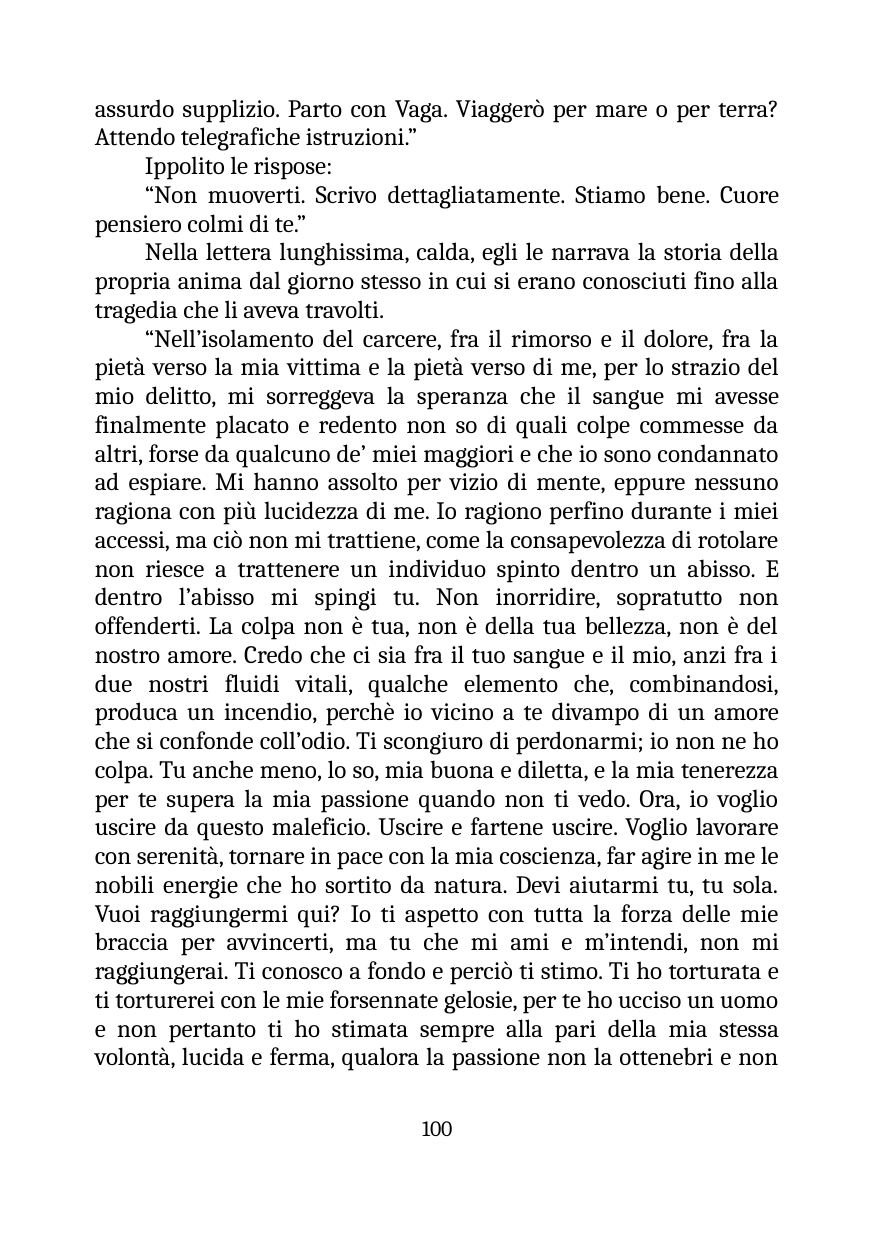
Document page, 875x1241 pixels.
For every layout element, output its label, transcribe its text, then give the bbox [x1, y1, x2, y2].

text Ippolito le rispose: [94, 152, 779, 181]
text “Non muoverti. Scrivo dettagliatamente. Stiamo bene. Cuore pensiero colmi di te.” [94, 181, 779, 238]
text Nella lettera lunghissima, calda, egli le narrava la storia della propria anima dal giorno stesso in cui si erano conosciuti fino alla tragedia che li aveva travolti. [94, 238, 779, 324]
text “Nell’isolamento del carcere, fra il rimorso e il dolore, fra la pietà verso la mia vittima e la pietà verso di me, per lo strazio del mio delitto, mi sorreggeva la speranza che il sangue mi avesse finalmente placato e redento non so di quali colpe commesse da altri, forse da qualcuno de’ miei maggiori e che io sono condannato ad espiare. Mi hanno assolto per vizio di mente, eppure nessuno ragiona con più lucidezza di me. Io ragiono perfino durante i miei accessi, ma ciò non mi trattiene, come la consapevolezza di rotolare non riesce a trattenere un individuo spinto dentro un abisso. E dentro l’abisso mi spingi tu. Non inorridire, sopratutto non offenderti. La colpa non è tua, non è della tua bellezza, non è del nostro amore. Credo che ci sia fra il tuo sangue e il mio, anzi fra i due nostri fluidi vitali, qualche elemento che, combinandosi, produca un incendio, perchè io vicino a te divampo di un amore che si confonde coll’odio. Ti scongiuro di perdonarmi; io non ne ho colpa. Tu anche meno, lo so, mia buona e diletta, e la mia tenerezza per te supera la mia passione quando non ti vedo. Ora, io voglio uscire da questo maleficio. Uscire e fartene uscire. Voglio lavorare con serenità, tornare in pace con la mia coscienza, far agire in me le nobili energie che ho sortito da natura. Devi aiutarmi tu, tu sola. Vuoi raggiungermi qui? Io ti aspetto con tutta la forza delle mie braccia per avvincerti, ma tu che mi ami e m’intendi, non mi raggiungerai. Ti conosco a fondo e perciò ti stimo. Ti ho torturata e ti torturerei con le mie forsennate gelosie, per te ho ucciso un uomo e non pertanto ti ho stimata sempre alla pari della mia stessa volontà, lucida e ferma, qualora la passione non la ottenebri e non [94, 324, 779, 1072]
text assurdo supplizio. Parto con Vaga. Viaggerò per mare o per terra? Attendo telegrafiche istruzioni.” [94, 94, 779, 152]
